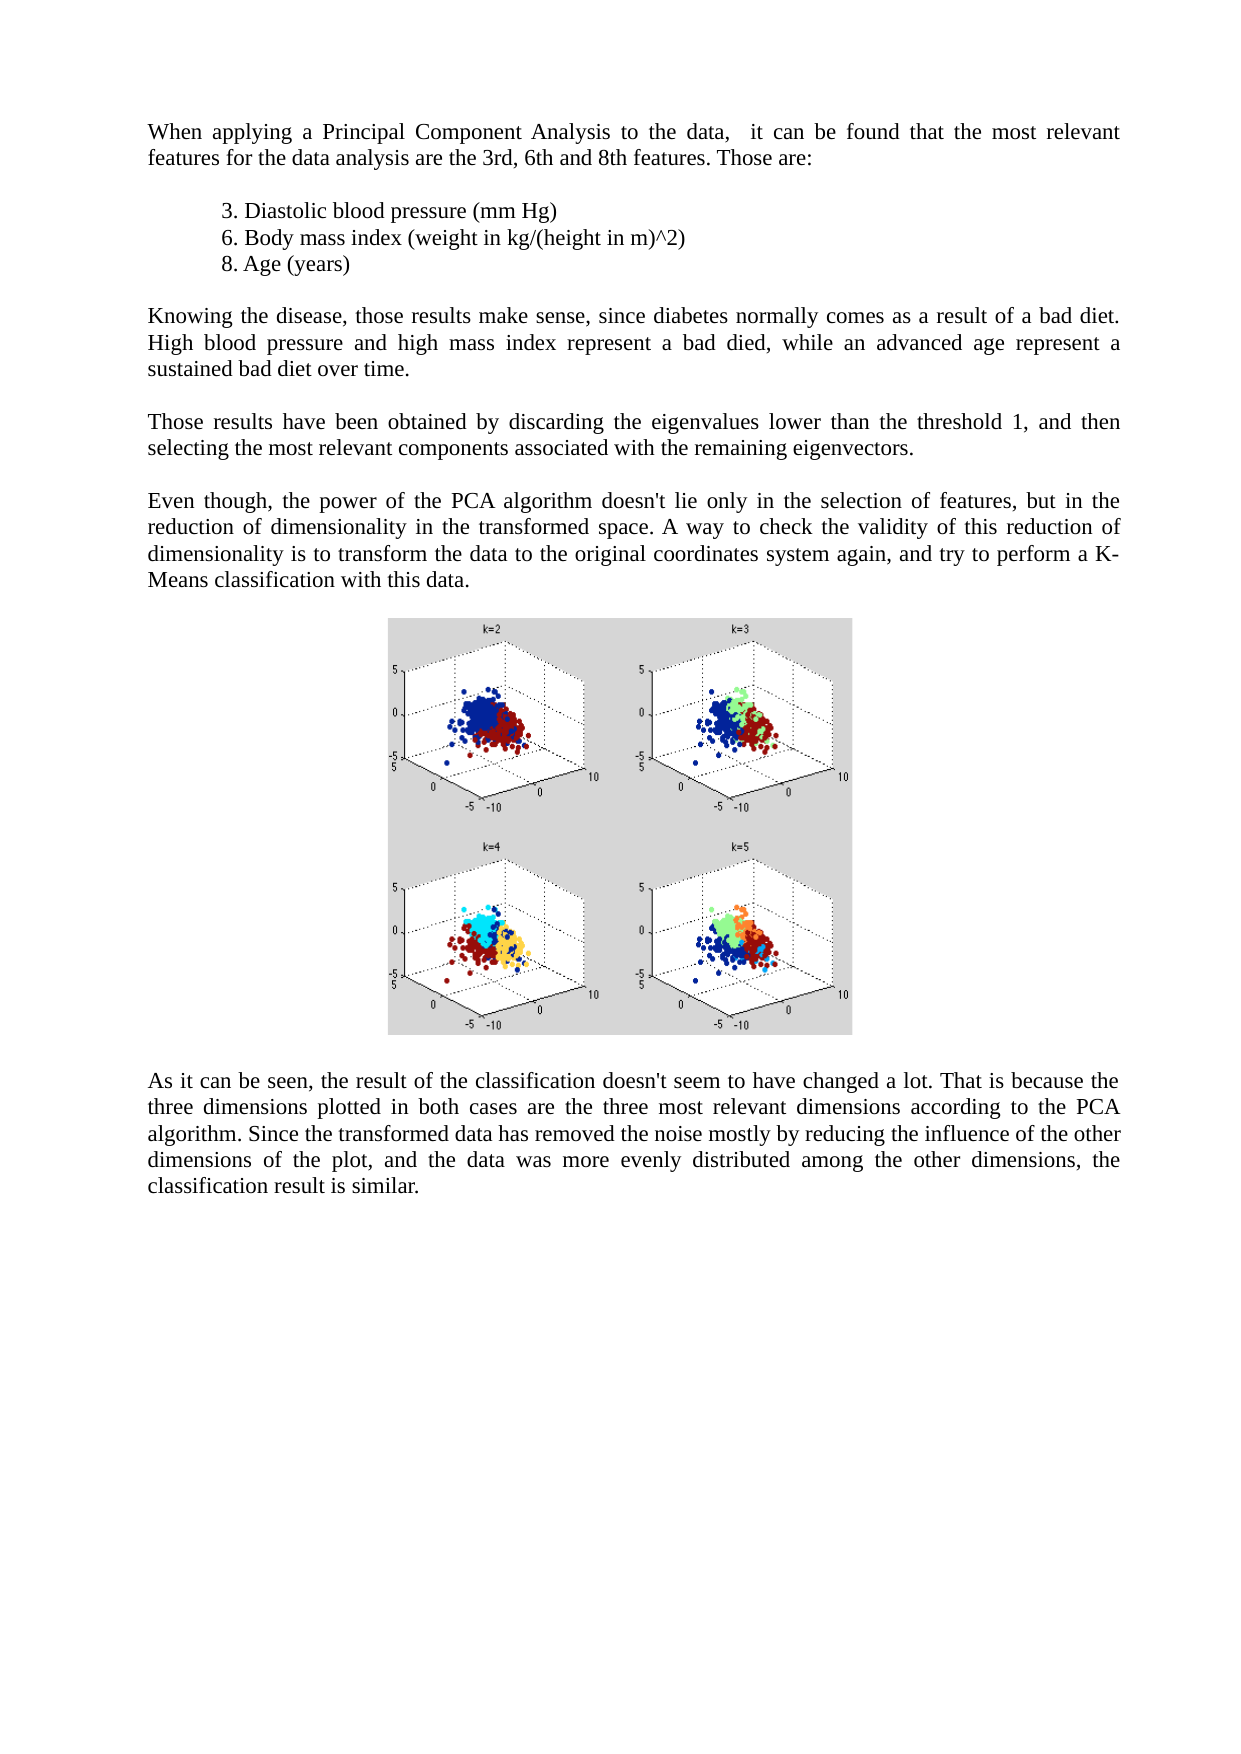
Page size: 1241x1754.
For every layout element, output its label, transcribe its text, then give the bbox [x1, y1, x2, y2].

text Those results have been obtained by discarding the eigenvalues lower than the threshold 1, and then selecting the most relevant components associated with the remaining eigenvectors. [147, 408, 1122, 461]
picture [387, 618, 853, 1035]
text Knowing the disease, those results make sense, since diabetes normally comes as a result of a bad diet. High blood pressure and high mass index represent a bad died, while an advanced age represent a sustained bad diet over time. [147, 303, 1122, 382]
text As it can be seen, the result of the classification doesn't seem to have changed a lot. That is because the three dimensions plotted in both cases are the three most relevant dimensions according to the PCA algorithm. Since the transformed data has removed the noise mostly by reducing the influence of the other dimensions of the plot, and the data was more evenly distributed among the other dimensions, the classification result is similar. [147, 1067, 1122, 1199]
text 8. Age (years) [147, 250, 1122, 276]
text 3. Diastolic blood pressure (mm Hg) [147, 197, 1122, 223]
text When applying a Principal Component Analysis to the data, it can be found that the most relevant features for the data analysis are the 3rd, 6th and 8th features. Those are: [147, 118, 1122, 171]
text 6. Body mass index (weight in kg/(height in m)^2) [147, 223, 1122, 250]
text Even though, the power of the PCA algorithm doesn't lie only in the selection of features, but in the reduction of dimensionality in the transformed space. A way to check the validity of this reduction of dimensionality is to transform the data to the original coordinates system again, and try to perform a K-Means classification with this data. [147, 487, 1122, 592]
